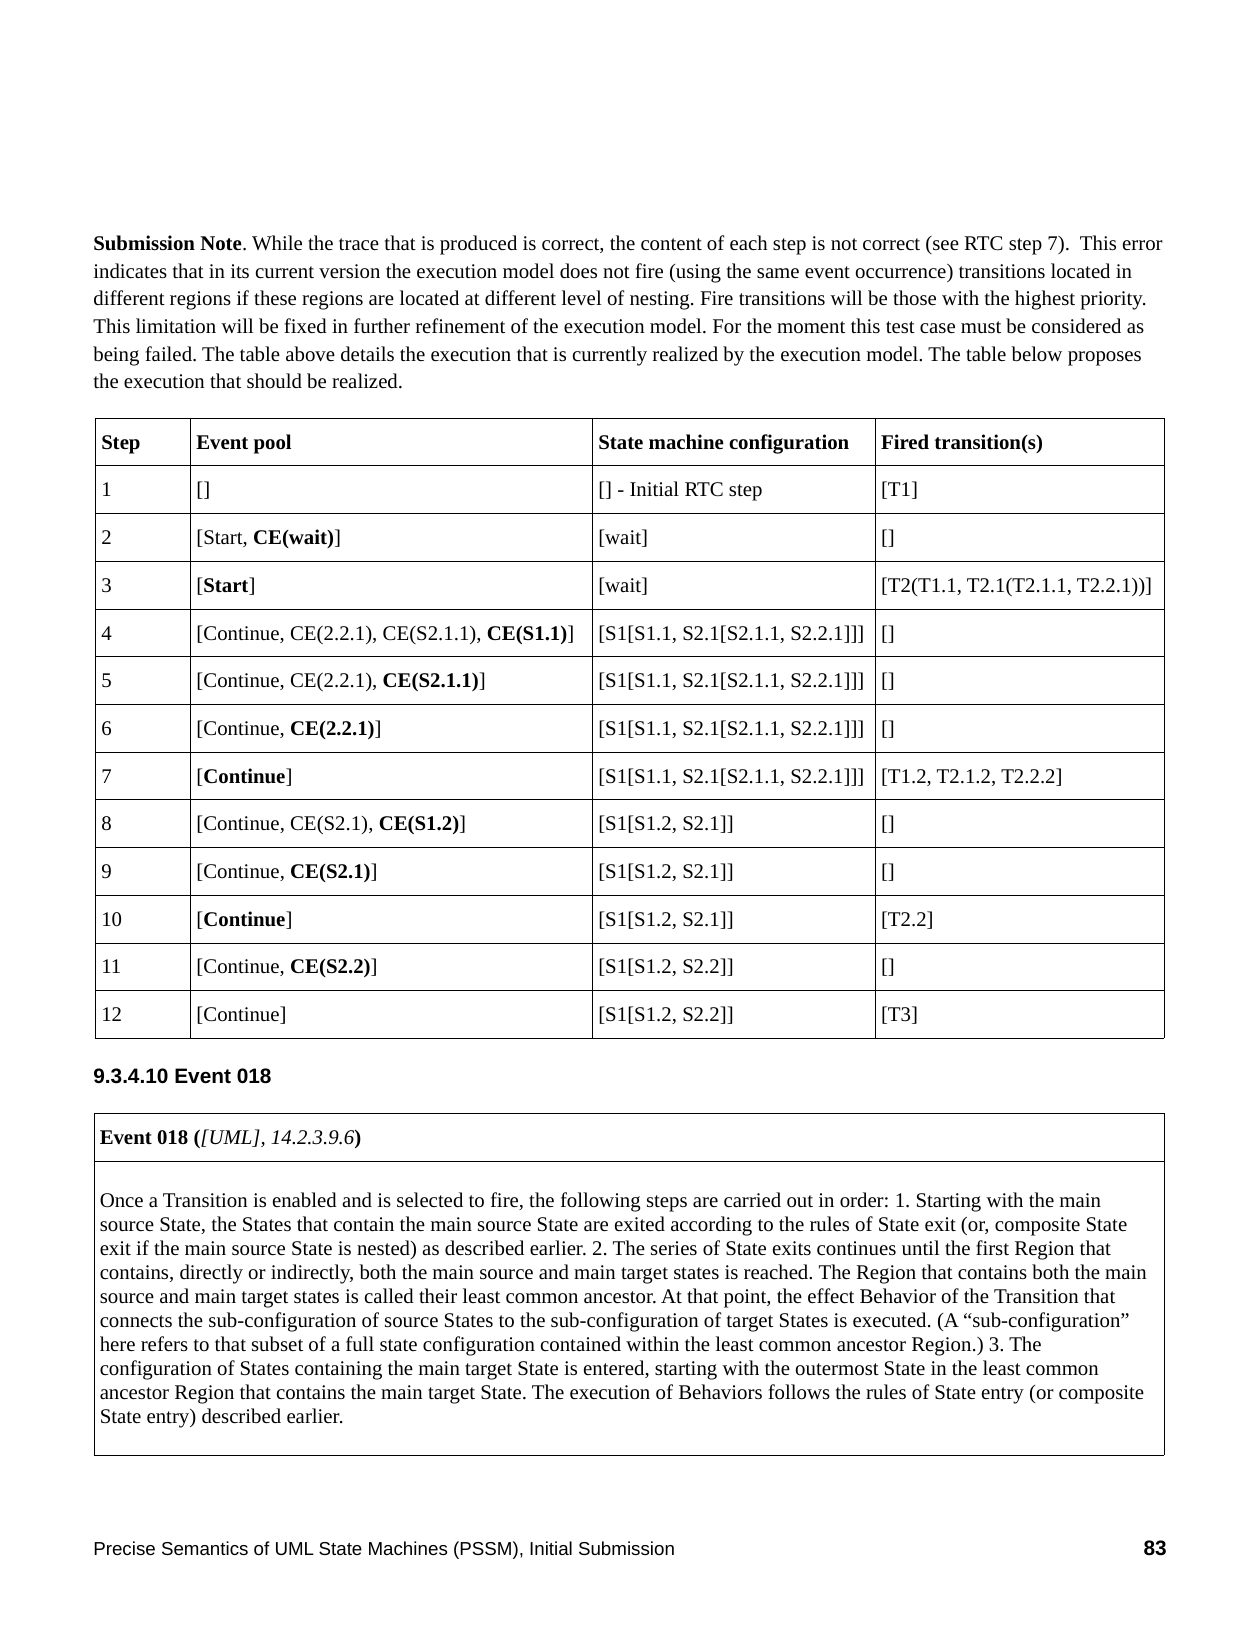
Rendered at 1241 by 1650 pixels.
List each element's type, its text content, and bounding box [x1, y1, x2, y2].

table_cell [Continue, CE(2.2.1)] [191, 705, 592, 752]
table_cell [] [876, 657, 1164, 704]
table_header Event pool [191, 419, 592, 465]
table_cell 2 [96, 514, 190, 561]
table_cell [Continue, CE(2.2.1), CE(S2.1.1)] [191, 657, 592, 704]
table_cell [Continue] [191, 753, 592, 799]
table_cell [Continue] [191, 896, 592, 942]
table_cell [] [876, 800, 1164, 847]
table_cell [S1[S1.2, S2.1]] [593, 800, 875, 847]
table_cell [S1[S1.2, S2.2]] [593, 991, 875, 1038]
table_header Fired transition(s) [876, 419, 1164, 465]
table_cell 4 [96, 610, 190, 656]
table_cell 3 [96, 562, 190, 608]
table_cell [] [876, 848, 1164, 895]
table_cell [Continue, CE(2.2.1), CE(S2.1.1), CE(S1.1)] [191, 610, 592, 656]
table_cell [] [191, 466, 592, 513]
table_cell [Continue, CE(S2.2)] [191, 944, 592, 990]
table_cell [S1[S1.2, S2.1]] [593, 848, 875, 895]
table_header State machine configuration [593, 419, 875, 465]
table_cell [Continue] [191, 991, 592, 1038]
table_cell Once a Transition is enabled and is selected to fire, the following steps are carried out in order: 1. Starting with the main source State, the States that contain the main source State are exited according to the rules of State exit (or, composite State exit if the main source State is nested) as described earlier. 2. The series of State exits continues until the first Region that contains, directly or indirectly, both the main source and main target states is reached. The Region that contains both the main source and main target states is called their least common ancestor. At that point, the effect Behavior of the Transition that connects the sub-configuration of source States to the sub-configuration of target States is executed. (A “sub-configuration” here refers to that subset of a full state configuration contained within the least common ancestor Region.) 3. The configuration of States containing the main target State is entered, starting with the outermost State in the least common ancestor Region that contains the main target State. The execution of Behaviors follows the rules of State entry (or composite State entry) described earlier. [95, 1162, 1164, 1455]
table_cell [T3] [876, 991, 1164, 1038]
table_cell [wait] [593, 562, 875, 608]
table_header Event 018 ([UML], 14.2.3.9.6) [95, 1114, 1164, 1161]
table_cell 5 [96, 657, 190, 704]
subtitle Event 018 [93, 1063, 1164, 1088]
table_cell [T2.2] [876, 896, 1164, 942]
table_cell 10 [96, 896, 190, 942]
text Submission Note. While the trace that is produced is correct, the content of each step is not correct (see RTC step 7). This error indicates that in its current version the execution model does not fire (using the same event occurrence) transitions located in different regions if these regions are located at different level of nesting. Fire transitions will be those with the highest priority. This limitation will be fixed in further refinement of the execution model. For the moment this test case must be considered as being failed. The table above details the execution that is currently realized by the execution model. The table below proposes the execution that should be realized. [93, 231, 1164, 393]
table_cell [S1[S1.1, S2.1[S2.1.1, S2.2.1]]] [593, 657, 875, 704]
table_cell 11 [96, 944, 190, 990]
table_cell [T2(T1.1, T2.1(T2.1.1, T2.2.1))] [876, 562, 1164, 608]
table_cell [T1.2, T2.1.2, T2.2.2] [876, 753, 1164, 799]
table_cell [] [876, 610, 1164, 656]
table_cell 8 [96, 800, 190, 847]
table_cell 12 [96, 991, 190, 1038]
table_cell [] [876, 944, 1164, 990]
table_cell 6 [96, 705, 190, 752]
table_cell [S1[S1.1, S2.1[S2.1.1, S2.2.1]]] [593, 753, 875, 799]
table_cell [Continue, CE(S2.1)] [191, 848, 592, 895]
table_cell [T1] [876, 466, 1164, 513]
table_cell 1 [96, 466, 190, 513]
table_cell 7 [96, 753, 190, 799]
table_cell [S1[S1.1, S2.1[S2.1.1, S2.2.1]]] [593, 610, 875, 656]
table_cell [S1[S1.2, S2.1]] [593, 896, 875, 942]
table_cell [] [876, 705, 1164, 752]
table_cell [] - Initial RTC step [593, 466, 875, 513]
table_cell [Start, CE(wait)] [191, 514, 592, 561]
table_cell [S1[S1.2, S2.2]] [593, 944, 875, 990]
table_cell 9 [96, 848, 190, 895]
table_cell [S1[S1.1, S2.1[S2.1.1, S2.2.1]]] [593, 705, 875, 752]
table_cell [Start] [191, 562, 592, 608]
table_cell [Continue, CE(S2.1), CE(S1.2)] [191, 800, 592, 847]
table_cell [] [876, 514, 1164, 561]
table_cell [wait] [593, 514, 875, 561]
table_header Step [96, 419, 190, 465]
